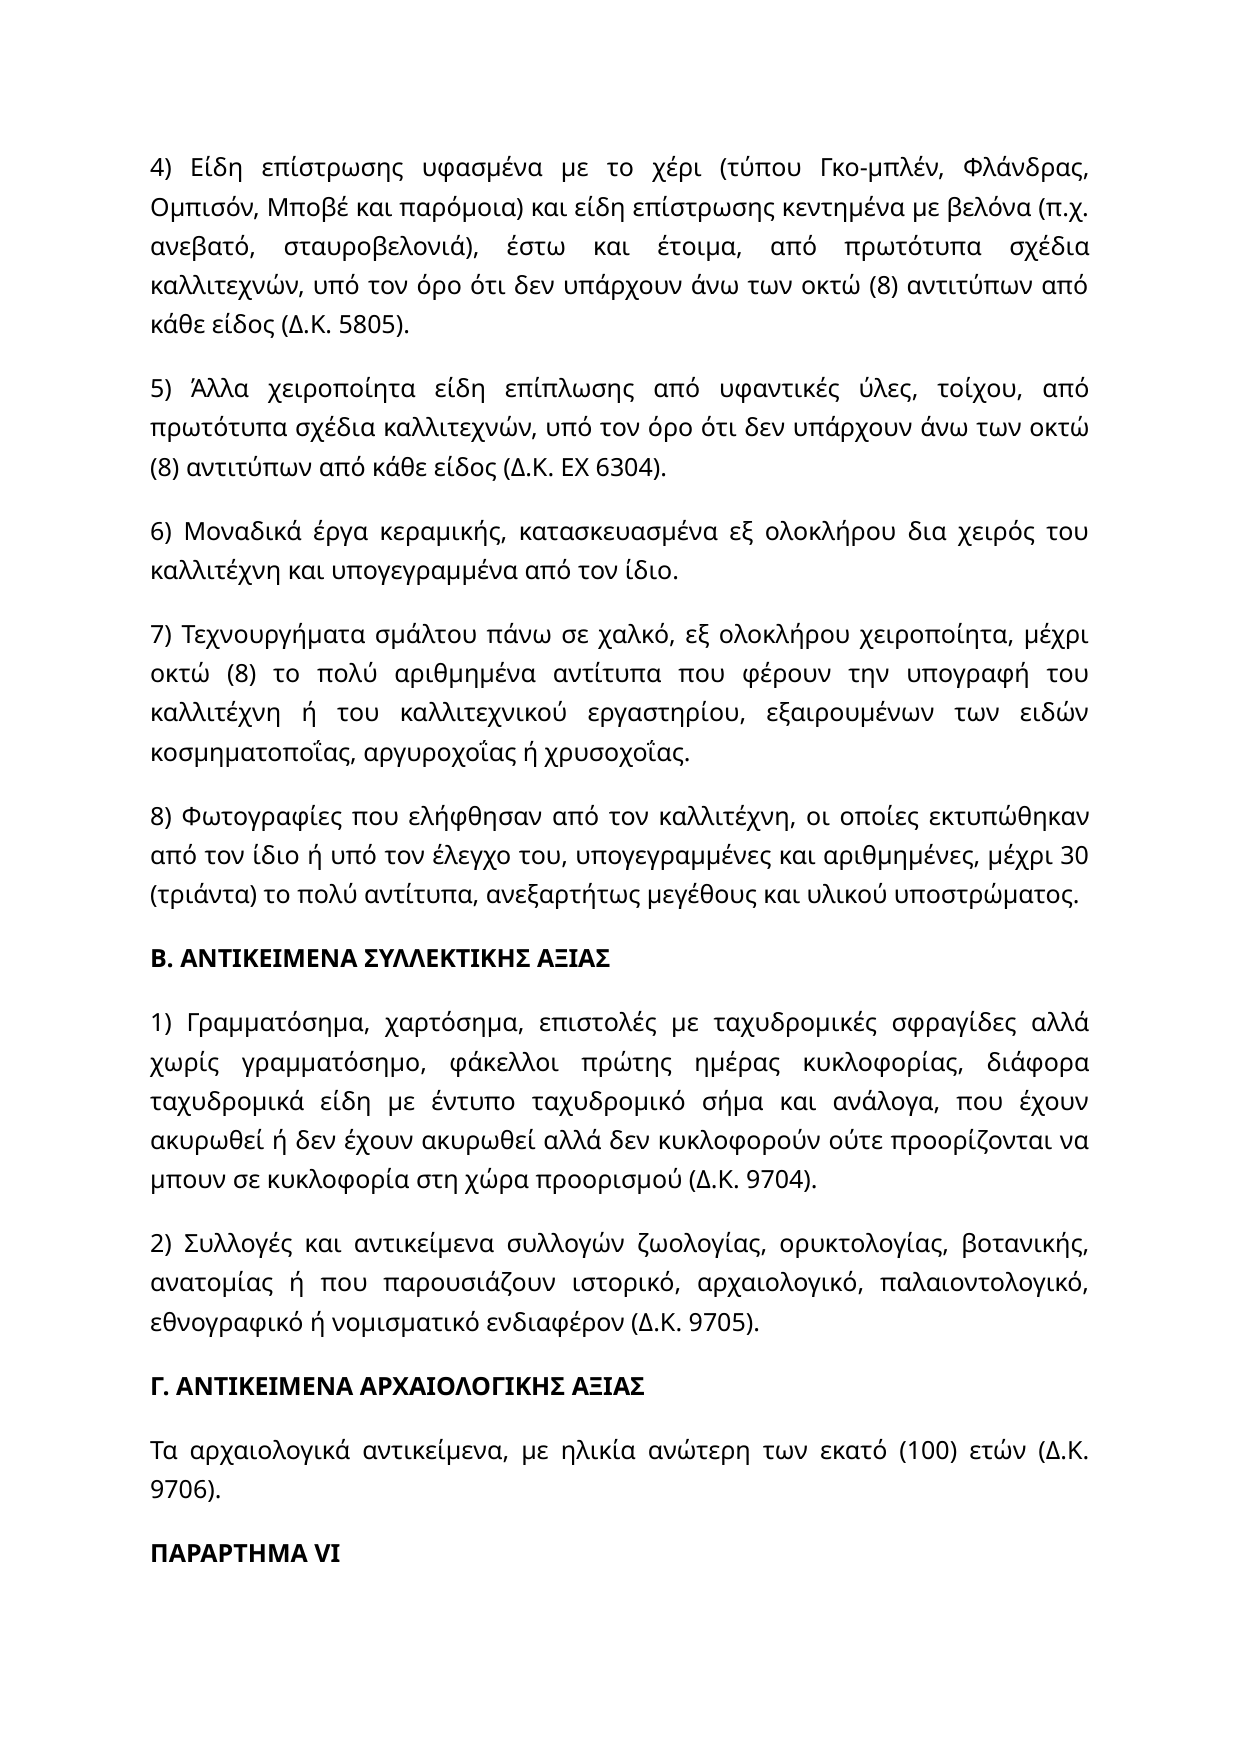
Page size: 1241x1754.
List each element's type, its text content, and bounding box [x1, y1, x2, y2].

text 7) Τεχνουργήματα σμάλτου πάνω σε χαλκό, εξ ολοκλήρου χειροποίητα, μέχρι οκτώ (8) το πολύ αριθμημένα αντίτυπα που φέρουν την υπογραφή του καλλιτέχνη ή του καλλιτεχνικού εργαστηρίου, εξαιρουμένων των ειδών κοσμηματοποΐας, αργυροχοΐας ή χρυσοχοΐας. [150, 617, 1090, 768]
text Β. ΑΝΤΙΚΕΙΜΕΝΑ ΣΥΛΛΕΚΤΙΚΗΣ ΑΞΙΑΣ [150, 941, 1090, 975]
text 8) Φωτογραφίες που ελήφθησαν από τον καλλιτέχνη, οι οποίες εκτυπώθηκαν από τον ίδιο ή υπό τον έλεγχο του, υπογεγραμμένες και αριθμημένες, μέχρι 30 (τριάντα) το πολύ αντίτυπα, ανεξαρτήτως μεγέθους και υλικού υποστρώματος. [150, 798, 1090, 911]
text 1) Γραμματόσημα, χαρτόσημα, επιστολές με ταχυδρομικές σφραγίδες αλλά χωρίς γραμματόσημο, φάκελλοι πρώτης ημέρας κυκλοφορίας, διάφορα ταχυδρομικά είδη με έντυπο ταχυδρομικό σήμα και ανάλογα, που έχουν ακυρωθεί ή δεν έχουν ακυρωθεί αλλά δεν κυκλοφορούν ούτε προορίζονται να μπουν σε κυκλοφορία στη χώρα προορισμού (Δ.Κ. 9704). [150, 1005, 1090, 1196]
text 5) Άλλα χειροποίητα είδη επίπλωσης από υφαντικές ύλες, τοίχου, από πρωτότυπα σχέδια καλλιτεχνών, υπό τον όρο ότι δεν υπάρχουν άνω των οκτώ (8) αντιτύπων από κάθε είδος (Δ.Κ. ΕΧ 6304). [150, 371, 1090, 483]
text Τα αρχαιολογικά αντικείμενα, με ηλικία ανώτερη των εκατό (100) ετών (Δ.Κ. 9706). [150, 1432, 1090, 1506]
text Γ. ΑΝΤΙΚΕΙΜΕΝΑ ΑΡΧΑΙΟΛΟΓΙΚΗΣ ΑΞΙΑΣ [150, 1368, 1090, 1402]
text 2) Συλλογές και αντικείμενα συλλογών ζωολογίας, ορυκτολογίας, βοτανικής, ανατομίας ή που παρουσιάζουν ιστορικό, αρχαιολογικό, παλαιοντολογικό, εθνογραφικό ή νομισματικό ενδιαφέρον (Δ.Κ. 9705). [150, 1226, 1090, 1338]
text 6) Μοναδικά έργα κεραμικής, κατασκευασμένα εξ ολοκλήρου δια χειρός του καλλιτέχνη και υπογεγραμμένα από τον ίδιο. [150, 513, 1090, 587]
text 4) Είδη επίστρωσης υφασμένα με το χέρι (τύπου Γκο-μπλέν, Φλάνδρας, Ομπισόν, Μποβέ και παρόμοια) και είδη επίστρωσης κεντημένα με βελόνα (π.χ. ανεβατό, σταυροβελονιά), έστω και έτοιμα, από πρωτότυπα σχέδια καλλιτεχνών, υπό τον όρο ότι δεν υπάρχουν άνω των οκτώ (8) αντιτύπων από κάθε είδος (Δ.Κ. 5805). [150, 150, 1090, 341]
text ΠΑΡΑΡΤΗΜΑ VI [150, 1536, 1090, 1570]
